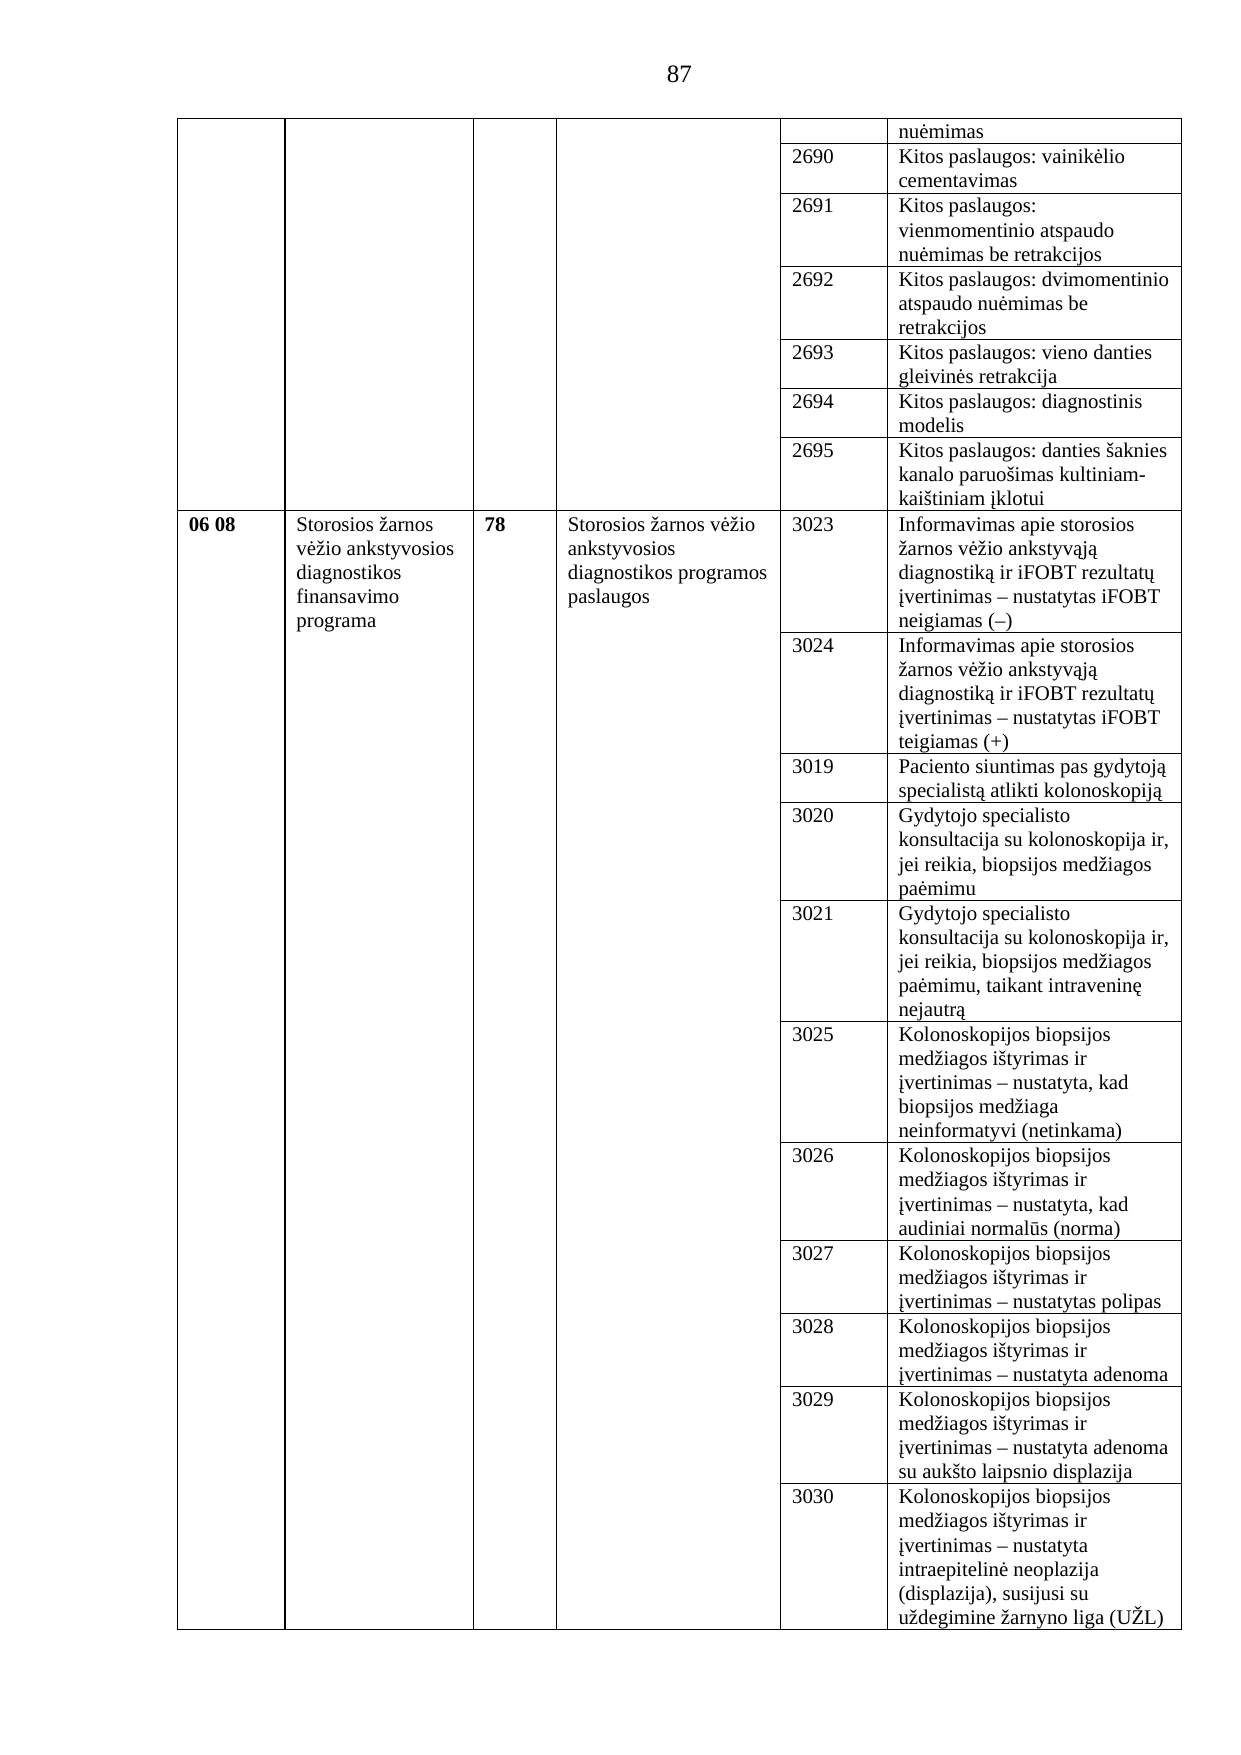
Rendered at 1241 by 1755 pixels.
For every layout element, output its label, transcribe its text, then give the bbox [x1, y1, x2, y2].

table_cell [474, 119, 556, 510]
table_cell Informavimas apie storosios žarnos vėžio ankstyvąją diagnostiką ir iFOBT rezultatų įvertinimas – nustatytas iFOBT neigiamas (–) [888, 511, 1181, 632]
table_cell 2690 [781, 144, 887, 192]
table_cell 3027 [781, 1241, 887, 1313]
table_cell 78 [474, 511, 556, 1629]
table_cell Kolonoskopijos biopsijos medžiagos ištyrimas ir įvertinimas – nustatyta, kad audiniai normalūs (norma) [888, 1143, 1181, 1239]
table_cell Storosios žarnos vėžio ankstyvosios diagnostikos programos paslaugos [557, 511, 780, 1629]
table_cell Kolonoskopijos biopsijos medžiagos ištyrimas ir įvertinimas – nustatyta intraepitelinė neoplazija (displazija), susijusi su uždegimine žarnyno liga (UŽL) [888, 1484, 1181, 1629]
table_cell Gydytojo specialisto konsultacija su kolonoskopija ir, jei reikia, biopsijos medžiagos paėmimu [888, 803, 1181, 899]
table_cell 2695 [781, 438, 887, 510]
table_cell Kolonoskopijos biopsijos medžiagos ištyrimas ir įvertinimas – nustatyta adenoma [888, 1314, 1181, 1386]
table_cell Kitos paslaugos: vienmomentinio atspaudo nuėmimas be retrakcijos [888, 194, 1181, 266]
table_cell 3020 [781, 803, 887, 899]
table_cell 3028 [781, 1314, 887, 1386]
table_cell Storosios žarnos vėžio ankstyvosios diagnostikos finansavimo programa [286, 511, 473, 1629]
table_cell 2692 [781, 267, 887, 339]
table_cell 3023 [781, 511, 887, 632]
table_cell 2694 [781, 389, 887, 437]
table_cell Informavimas apie storosios žarnos vėžio ankstyvąją diagnostiką ir iFOBT rezultatų įvertinimas – nustatytas iFOBT teigiamas (+) [888, 633, 1181, 753]
table_cell Kitos paslaugos: dvimomentinio atspaudo nuėmimas be retrakcijos [888, 267, 1181, 339]
table_cell Paciento siuntimas pas gydytoją specialistą atlikti kolonoskopiją [888, 754, 1181, 802]
table_cell 3019 [781, 754, 887, 802]
table_cell Gydytojo specialisto konsultacija su kolonoskopija ir, jei reikia, biopsijos medžiagos paėmimu, taikant intraveninę nejautrą [888, 901, 1181, 1021]
table_cell 3024 [781, 633, 887, 753]
table_cell [286, 119, 473, 510]
table_cell [557, 119, 780, 510]
table_cell [178, 119, 284, 510]
table_cell Kitos paslaugos: vieno danties gleivinės retrakcija [888, 340, 1181, 388]
table_cell Kitos paslaugos: diagnostinis modelis [888, 389, 1181, 437]
table_cell 3030 [781, 1484, 887, 1629]
table_cell 3021 [781, 901, 887, 1021]
table_cell 06 08 [178, 511, 284, 1629]
table_cell nuėmimas [888, 119, 1181, 143]
table_cell 3029 [781, 1387, 887, 1483]
table_cell 3025 [781, 1022, 887, 1142]
table_cell [781, 119, 887, 143]
table_cell Kitos paslaugos: danties šaknies kanalo paruošimas kultiniam-kaištiniam įklotui [888, 438, 1181, 510]
table_cell Kolonoskopijos biopsijos medžiagos ištyrimas ir įvertinimas – nustatyta, kad biopsijos medžiaga neinformatyvi (netinkama) [888, 1022, 1181, 1142]
table_cell 3026 [781, 1143, 887, 1239]
table_cell 2691 [781, 194, 887, 266]
table_cell 2693 [781, 340, 887, 388]
table_cell Kolonoskopijos biopsijos medžiagos ištyrimas ir įvertinimas – nustatytas polipas [888, 1241, 1181, 1313]
table_cell Kolonoskopijos biopsijos medžiagos ištyrimas ir įvertinimas – nustatyta adenoma su aukšto laipsnio displazija [888, 1387, 1181, 1483]
table_cell Kitos paslaugos: vainikėlio cementavimas [888, 144, 1181, 192]
